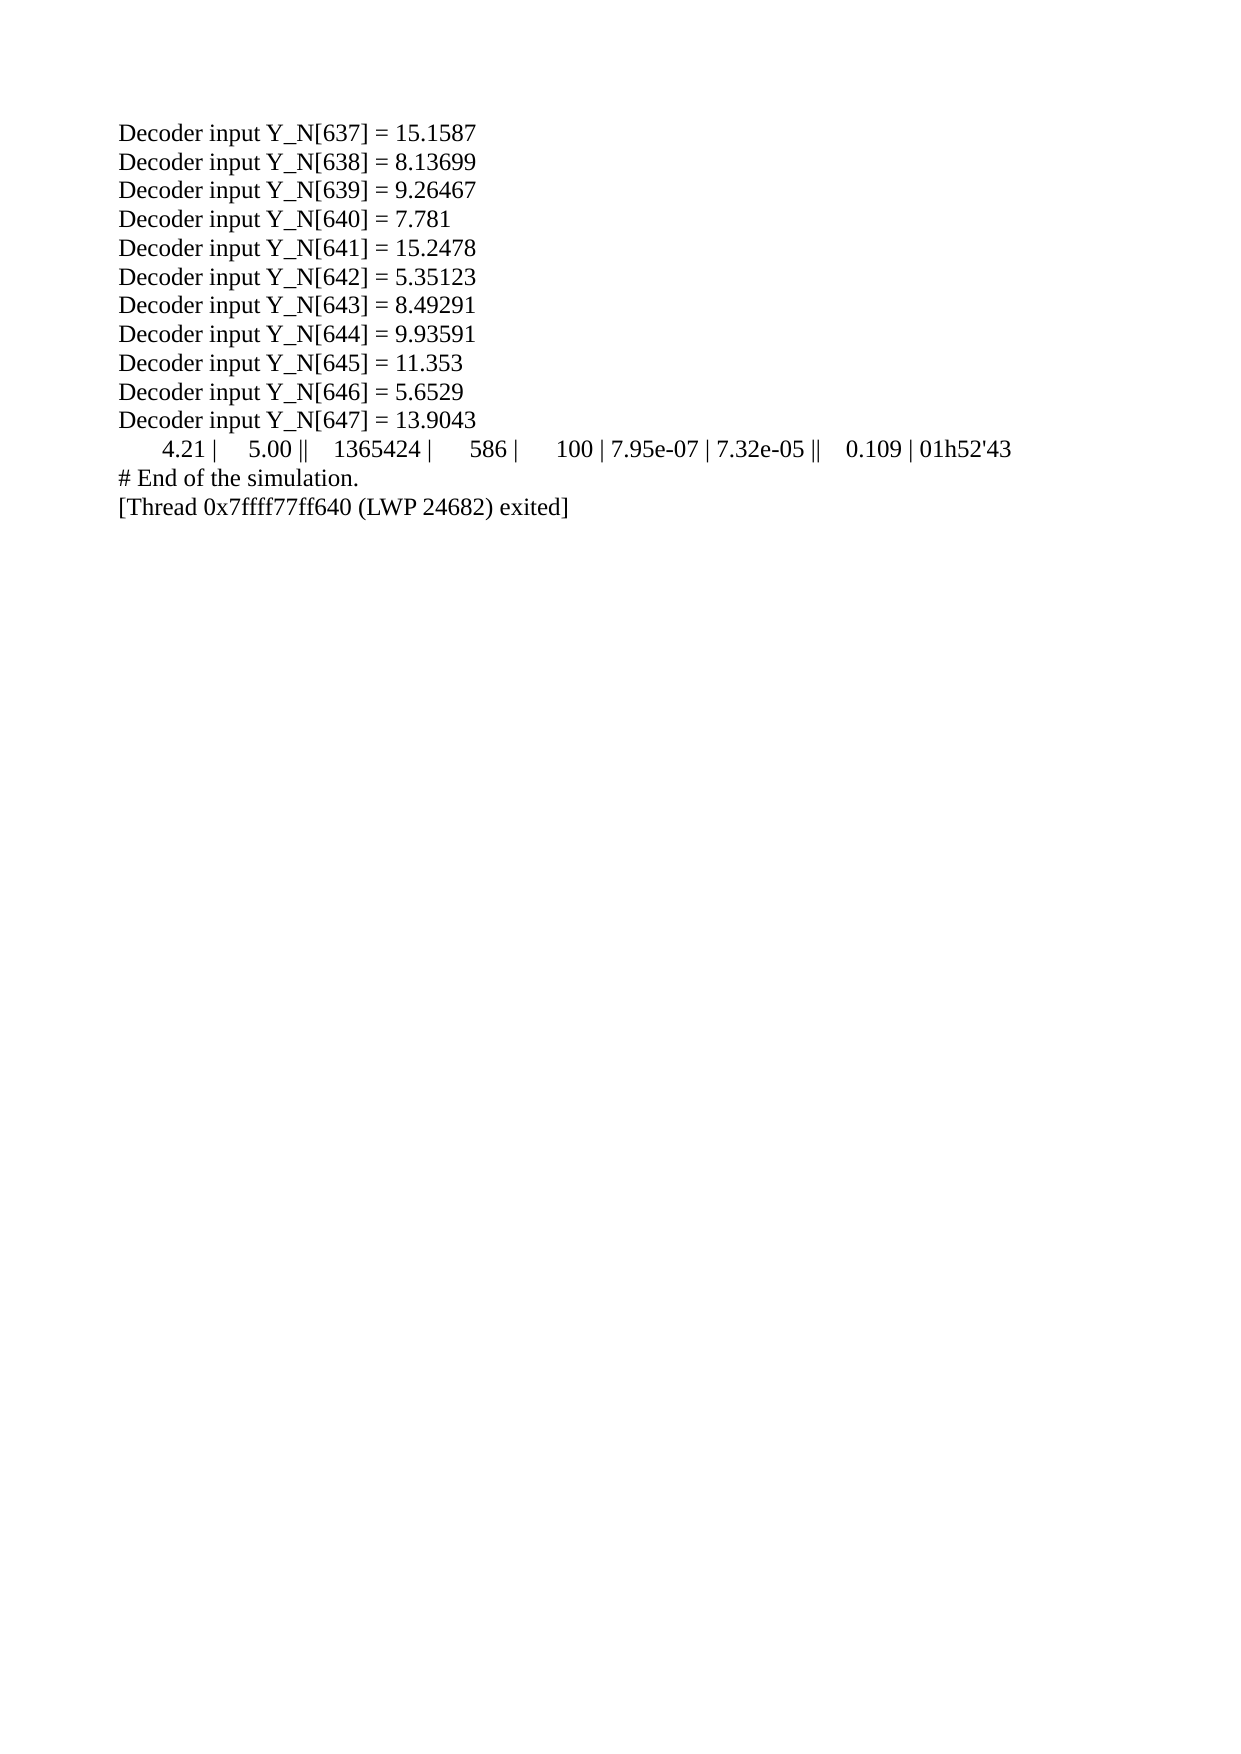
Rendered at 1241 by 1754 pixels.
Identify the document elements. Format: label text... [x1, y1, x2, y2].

text [Thread 0x7ffff77ff640 (LWP 24682) exited] [118, 492, 1122, 521]
text Decoder input Y_N[642] = 5.35123 [118, 262, 1122, 291]
text Decoder input Y_N[638] = 8.13699 [118, 147, 1122, 176]
text Decoder input Y_N[647] = 13.9043 [118, 406, 1122, 434]
text Decoder input Y_N[643] = 8.49291 [118, 291, 1122, 319]
text Decoder input Y_N[639] = 9.26467 [118, 176, 1122, 204]
text # End of the simulation. [118, 463, 1122, 492]
text Decoder input Y_N[645] = 11.353 [118, 348, 1122, 377]
text Decoder input Y_N[637] = 15.1587 [118, 118, 1122, 147]
text Decoder input Y_N[640] = 7.781 [118, 204, 1122, 233]
text 4.21 | 5.00 || 1365424 | 586 | 100 | 7.95e-07 | 7.32e-05 || 0.109 | 01h52'43 [118, 434, 1122, 463]
text Decoder input Y_N[641] = 15.2478 [118, 233, 1122, 262]
text Decoder input Y_N[646] = 5.6529 [118, 377, 1122, 406]
text Decoder input Y_N[644] = 9.93591 [118, 319, 1122, 348]
